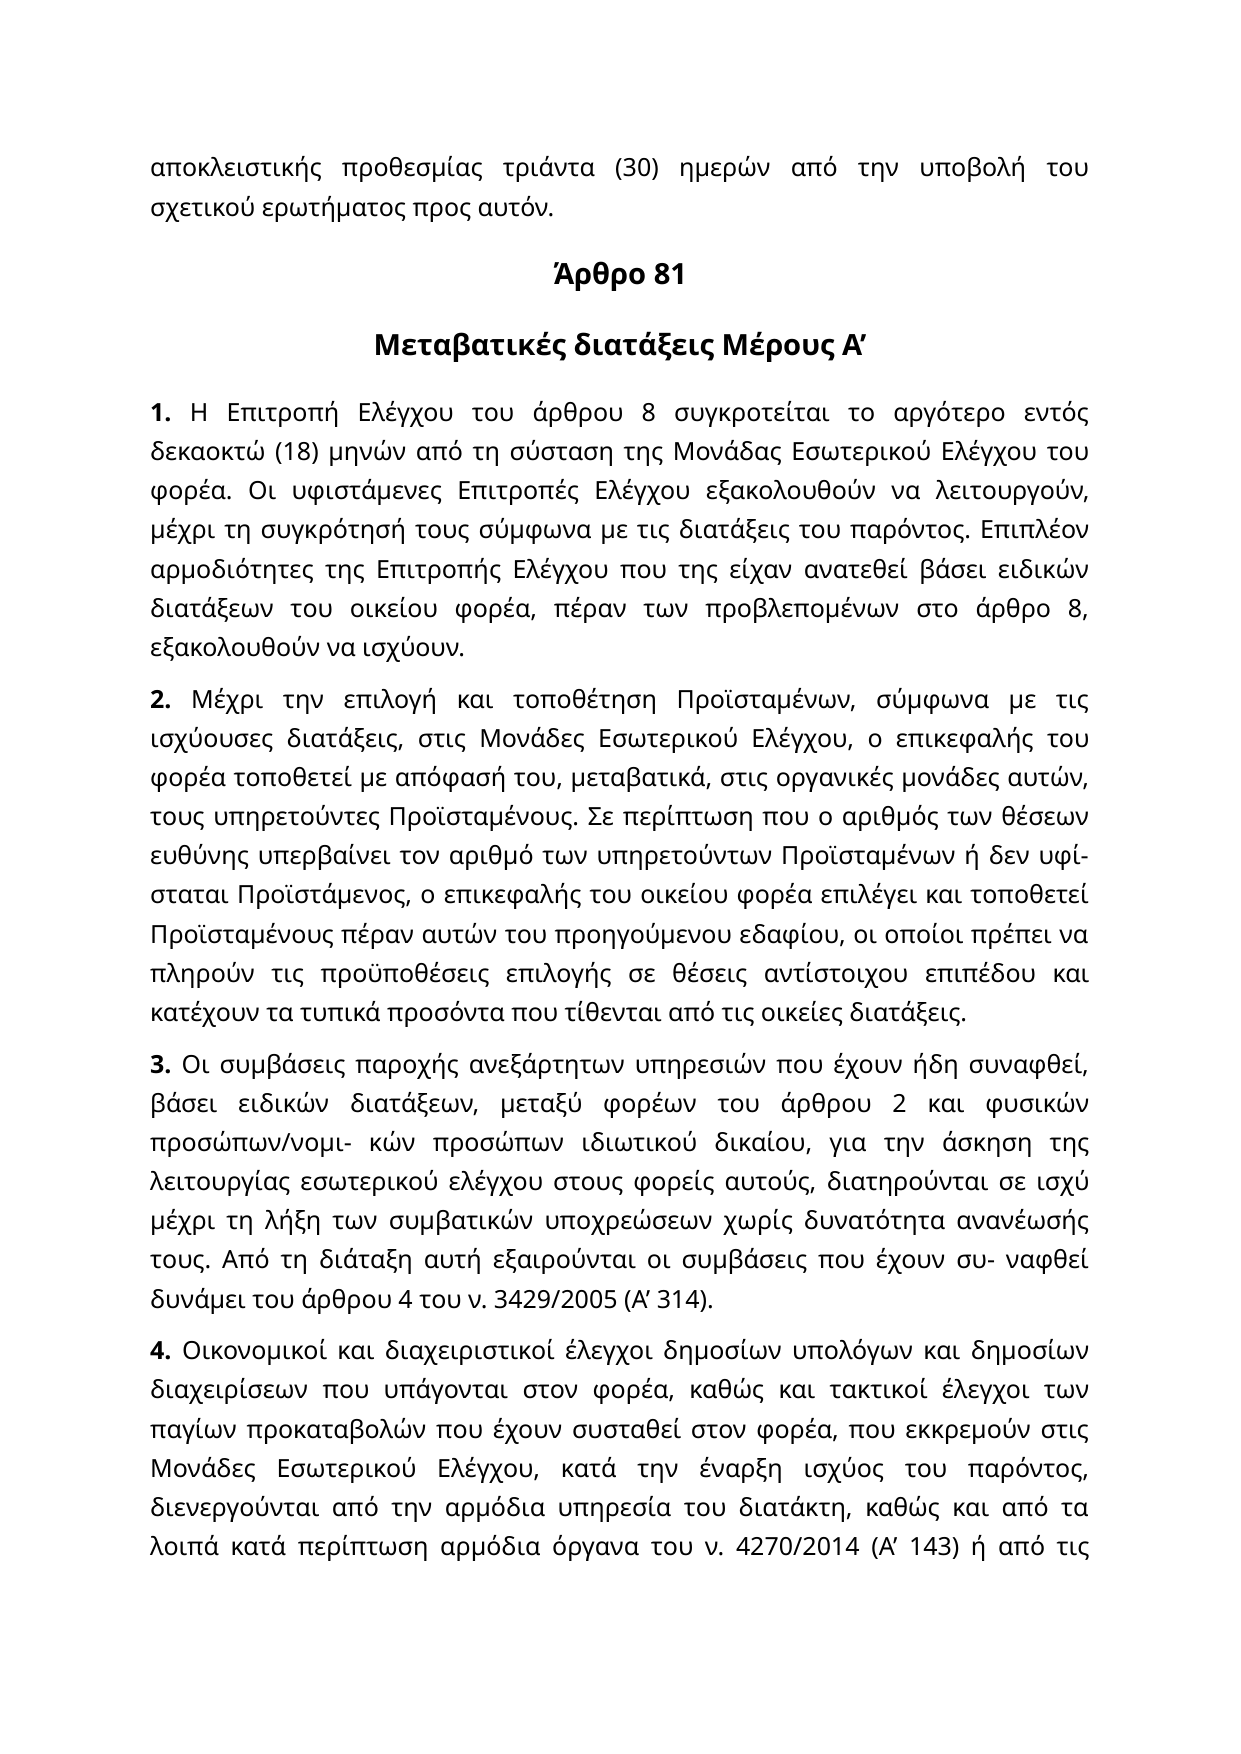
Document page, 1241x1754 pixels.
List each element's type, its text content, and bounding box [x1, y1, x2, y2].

text 1. Η Επιτροπή Ελέγχου του άρθρου 8 συγκροτείται το αργότερο εντός δεκαοκτώ (18) μηνών από τη σύσταση της Μονάδας Εσωτερικού Ελέγχου του φορέα. Οι υφιστάμενες Επιτροπές Ελέγχου εξακολουθούν να λειτουργούν, μέχρι τη συγκρότησή τους σύμφωνα με τις διατάξεις του παρόντος. Επιπλέον αρμοδιότητες της Επιτροπής Ελέγχου που της είχαν ανατεθεί βάσει ειδικών διατάξεων του οικείου φορέα, πέραν των προβλεπομένων στο άρθρο 8, εξακολουθούν να ισχύουν. [150, 394, 1090, 664]
text 4. Οικονομικοί και διαχειριστικοί έλεγχοι δημοσίων υπολόγων και δημοσίων διαχειρίσεων που υπάγονται στον φορέα, καθώς και τακτικοί έλεγχοι των παγίων προκαταβολών που έχουν συσταθεί στον φορέα, που εκκρεμούν στις Μονάδες Εσωτερικού Ελέγχου, κατά την έναρξη ισχύος του παρόντος, διενεργούνται από την αρμόδια υπηρεσία του διατάκτη, καθώς και από τα λοιπά κατά περίπτωση αρμόδια όργανα του ν. 4270/2014 (Α’ 143) ή από τις [150, 1333, 1090, 1563]
subtitle Μεταβατικές διατάξεις Μέρους Α’ [150, 324, 1090, 364]
text 3. Οι συμβάσεις παροχής ανεξάρτητων υπηρεσιών που έχουν ήδη συναφθεί, βάσει ειδικών διατάξεων, μεταξύ φορέων του άρθρου 2 και φυσικών προσώπων/νομι- κών προσώπων ιδιωτικού δικαίου, για την άσκηση της λειτουργίας εσωτερικού ελέγχου στους φορείς αυτούς, διατηρούνται σε ισχύ μέχρι τη λήξη των συμβατικών υποχρεώσεων χωρίς δυνατότητα ανανέωσής τους. Από τη διάταξη αυτή εξαιρούνται οι συμβάσεις που έχουν συ- ναφθεί δυνάμει του άρθρου 4 του ν. 3429/2005 (Α’ 314). [150, 1046, 1090, 1315]
subtitle Άρθρο 81 [150, 253, 1090, 293]
text 2. Μέχρι την επιλογή και τοποθέτηση Προϊσταμένων, σύμφωνα με τις ισχύουσες διατάξεις, στις Μονάδες Εσωτερικού Ελέγχου, ο επικεφαλής του φορέα τοποθετεί με απόφασή του, μεταβατικά, στις οργανικές μονάδες αυτών, τους υπηρετούντες Προϊσταμένους. Σε περίπτωση που ο αριθμός των θέσεων ευθύνης υπερβαίνει τον αριθμό των υπηρετούντων Προϊσταμένων ή δεν υφί- σταται Προϊστάμενος, ο επικεφαλής του οικείου φορέα επιλέγει και τοποθετεί Προϊσταμένους πέραν αυτών του προηγούμενου εδαφίου, οι οποίοι πρέπει να πληρούν τις προϋποθέσεις επιλογής σε θέσεις αντίστοιχου επιπέδου και κατέχουν τα τυπικά προσόντα που τίθενται από τις οικείες διατάξεις. [150, 681, 1090, 1029]
text αποκλειστικής προθεσμίας τριάντα (30) ημερών από την υποβολή του σχετικού ερωτήματος προς αυτόν. [150, 150, 1090, 223]
